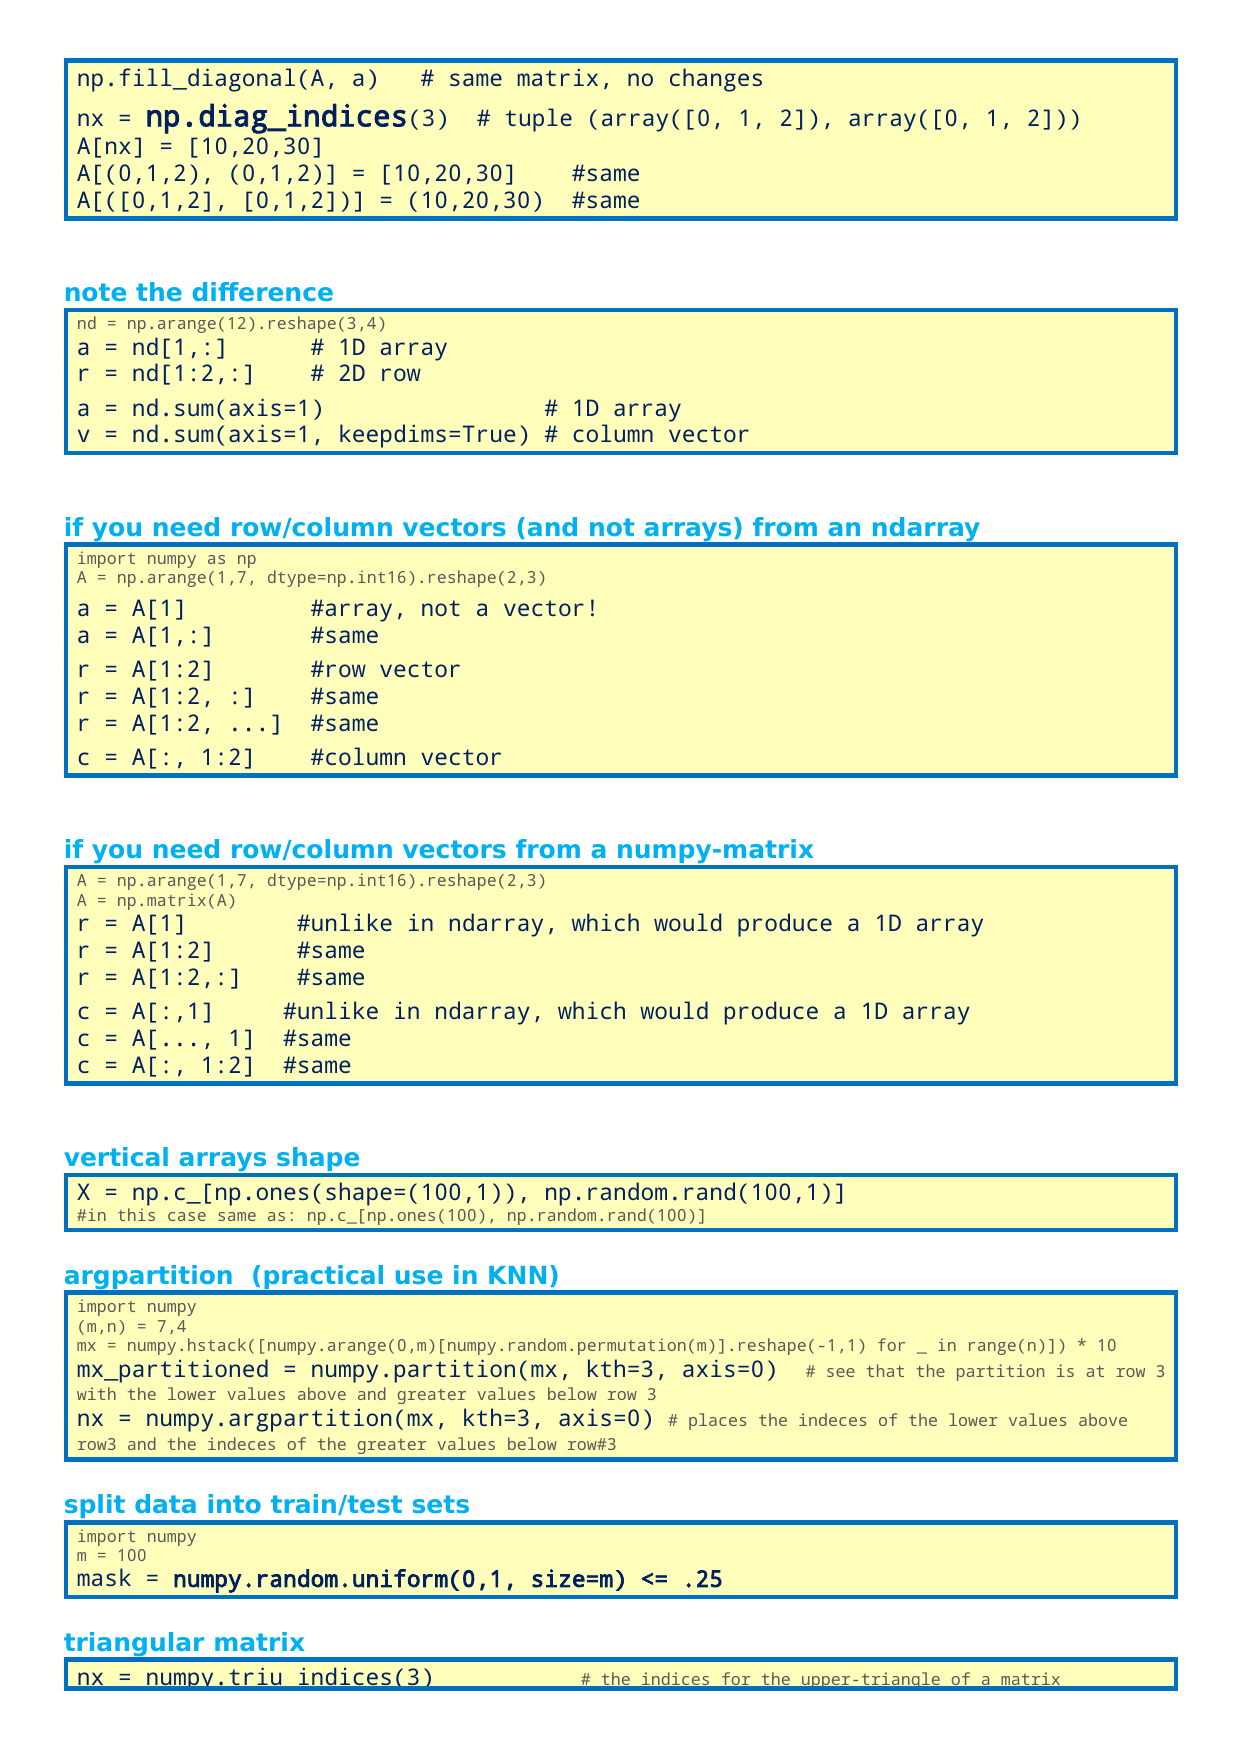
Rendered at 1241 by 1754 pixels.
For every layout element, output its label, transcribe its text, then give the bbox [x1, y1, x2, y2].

text (m,n) = 7,4 [68, 1310, 1174, 1329]
text a = nd.sum(axis=1) # 1D array [68, 388, 1174, 415]
text nd = np.arange(12).reshape(3,4) [68, 312, 1174, 327]
text mask = numpy.random.uniform(0,1, size=m) <= .25 [68, 1559, 1174, 1595]
text r = A[1:2,:] #same [68, 957, 1174, 984]
text A[([0,1,2], [0,1,2])] = (10,20,30) #same [68, 180, 1174, 216]
text A = np.arange(1,7, dtype=np.int16).reshape(2,3) [68, 562, 1174, 581]
text m = 100 [68, 1539, 1174, 1559]
text r = nd[1:2,:] # 2D row [68, 354, 1174, 381]
text X = np.c_[np.ones(shape=(100,1)), np.random.rand(100,1)] [68, 1177, 1174, 1199]
text r = A[1:2] #same [68, 931, 1174, 957]
text v = nd.sum(axis=1, keepdims=True) # column vector [68, 415, 1174, 451]
text a = A[1] #array, not a vector! [68, 588, 1174, 615]
text import numpy [68, 1295, 1174, 1310]
text r = A[1:2] #row vector [68, 649, 1174, 676]
text import numpy [68, 1525, 1174, 1539]
text a = nd[1,:] # 1D array [68, 327, 1174, 354]
text import numpy as np [68, 547, 1174, 562]
title if you need row/column vectors (and not arrays) from an ndarray [63, 513, 1178, 542]
title argpartition (practical use in KNN) [63, 1261, 1178, 1290]
text nx = np.diag_indices(3) # tuple (array([0, 1, 2]), array([0, 1, 2])) [68, 92, 1174, 127]
text mx = numpy.hstack([numpy.arange(0,m)[numpy.random.permutation(m)].reshape(-1,1) for _ in range(n)]) * 10 [68, 1329, 1174, 1349]
text r = A[1] #unlike in ndarray, which would produce a 1D array [68, 904, 1174, 931]
title vertical arrays shape [63, 1143, 1178, 1172]
title split data into train/test sets [63, 1491, 1178, 1520]
text c = A[..., 1] #same [68, 1018, 1174, 1045]
text r = A[1:2, ...] #same [68, 703, 1174, 730]
text A = np.matrix(A) [68, 884, 1174, 904]
title note the difference [63, 278, 1178, 307]
text a = A[1,:] #same [68, 615, 1174, 642]
text A[nx] = [10,20,30] [68, 127, 1174, 153]
title triangular matrix [63, 1628, 1178, 1657]
text r = A[1:2, :] #same [68, 676, 1174, 703]
text np.fill_diagonal(A, a) # same matrix, no changes [68, 63, 1174, 85]
text c = A[:, 1:2] #column vector [68, 737, 1174, 773]
text A[(0,1,2), (0,1,2)] = [10,20,30] #same [68, 153, 1174, 180]
text c = A[:,1] #unlike in ndarray, which would produce a 1D array [68, 992, 1174, 1018]
text mx_partitioned = numpy.partition(mx, kth=3, axis=0) # see that the partition is at row 3 with the lower values above and greater values below row 3 [68, 1349, 1174, 1399]
text nx = numpy.triu_indices(3) # the indices for the upper-triangle of a matrix [68, 1662, 1174, 1686]
text nx = numpy.argpartition(mx, kth=3, axis=0) # places the indeces of the lower values above row3 and the indeces of the greater values below row#3 [68, 1399, 1174, 1457]
title if you need row/column vectors from a numpy-matrix [63, 835, 1178, 864]
text A = np.arange(1,7, dtype=np.int16).reshape(2,3) [68, 869, 1174, 884]
text c = A[:, 1:2] #same [68, 1045, 1174, 1081]
text #in this case same as: np.c_[np.ones(100), np.random.rand(100)] [68, 1199, 1174, 1228]
